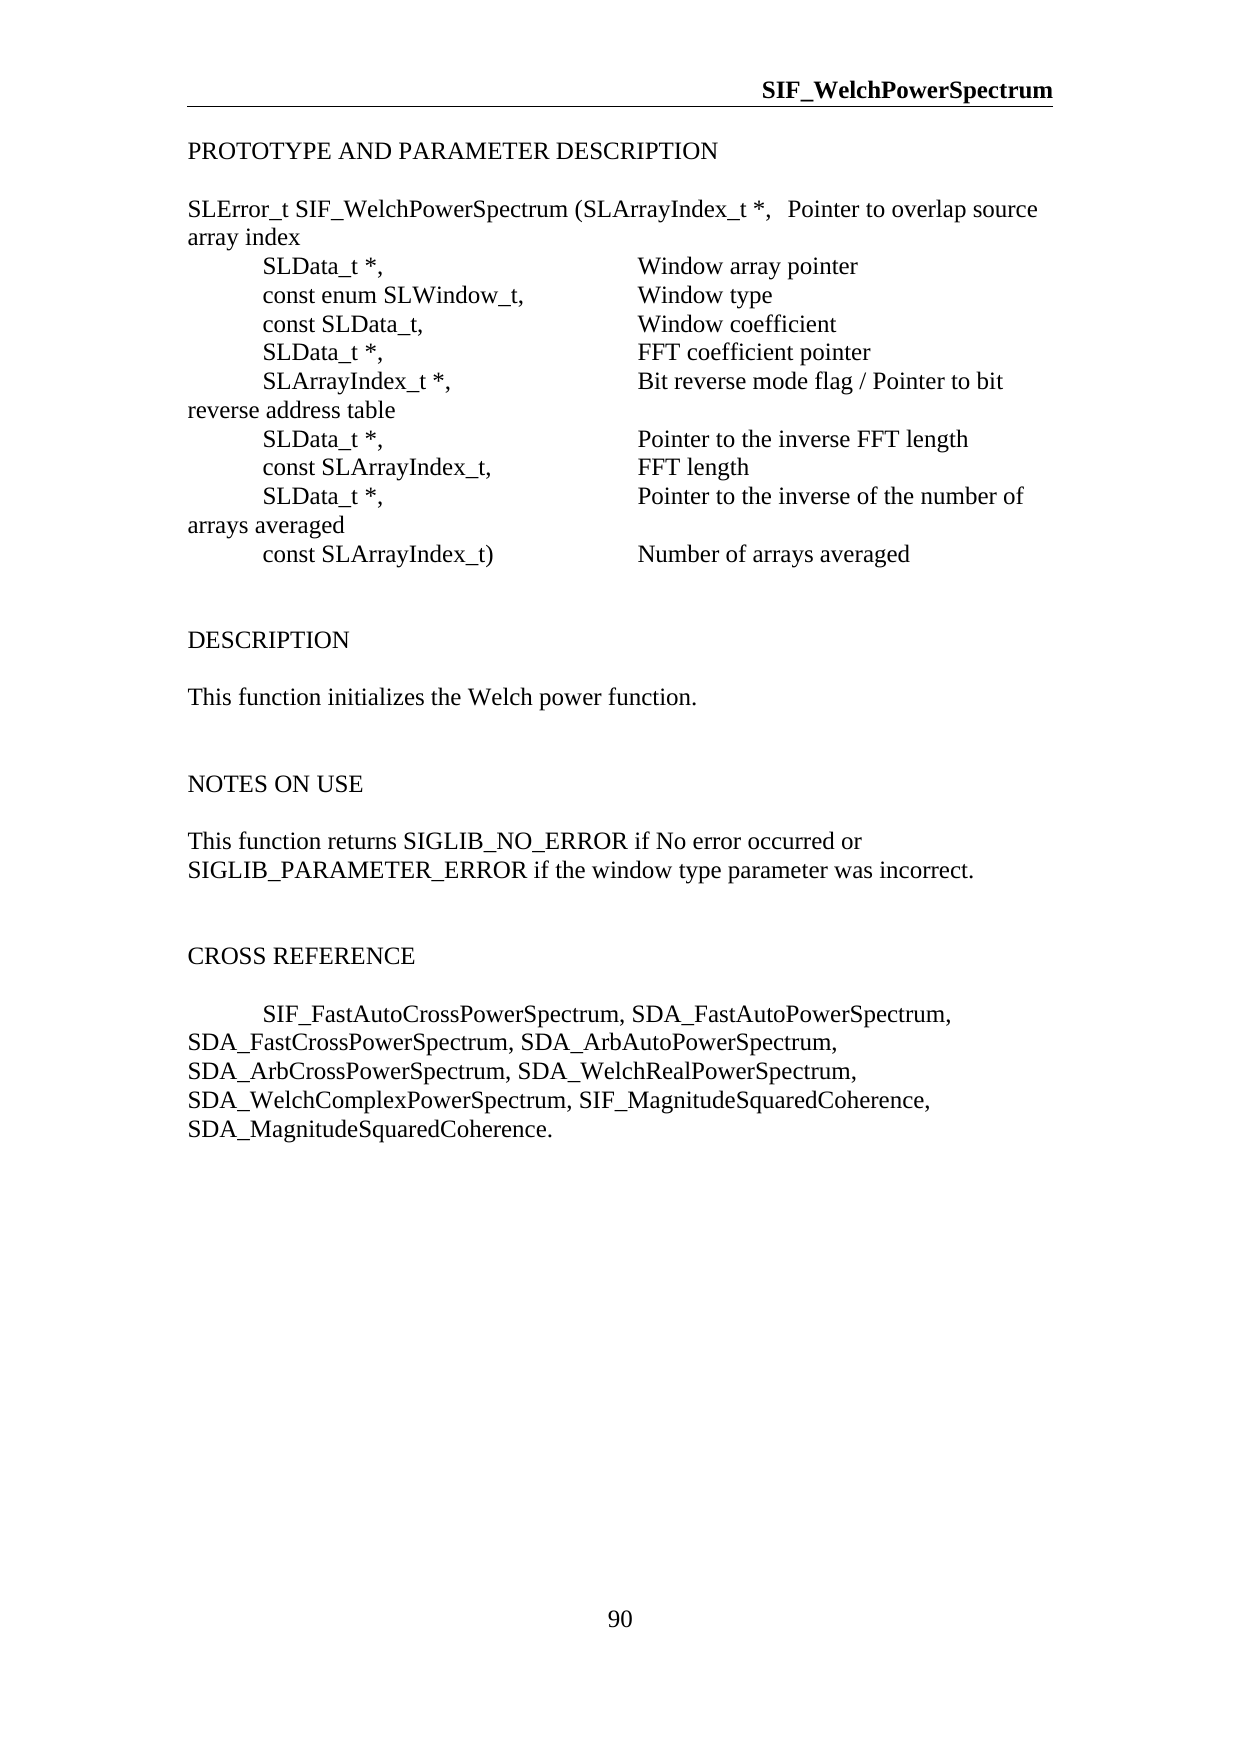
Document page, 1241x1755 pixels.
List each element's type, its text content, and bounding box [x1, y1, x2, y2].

text SLData_t *, Pointer to the inverse FFT length [187, 424, 1053, 452]
text const SLArrayIndex_t, FFT length [187, 452, 1053, 481]
text SLData_t *, Pointer to the inverse of the number of arrays averaged [187, 481, 1053, 539]
text PROTOTYPE AND PARAMETER DESCRIPTION [187, 136, 1053, 165]
text CROSS REFERENCE [187, 941, 1053, 970]
text const enum SLWindow_t, Window type [187, 280, 1053, 309]
text SLData_t *, Window array pointer [187, 251, 1053, 280]
subtitle SIF_WelchPowerSpectrum [187, 75, 1053, 106]
text const SLData_t, Window coefficient [187, 309, 1053, 337]
text SIF_FastAutoCrossPowerSpectrum, SDA_FastAutoPowerSpectrum, SDA_FastCrossPowerSpectrum, SDA_ArbAutoPowerSpectrum, SDA_ArbCrossPowerSpectrum, SDA_WelchRealPowerSpectrum, SDA_WelchComplexPowerSpectrum, SIF_MagnitudeSquaredCoherence, SDA_MagnitudeSquaredCoherence. [187, 999, 1053, 1142]
text const SLArrayIndex_t) Number of arrays averaged [187, 539, 1053, 567]
text SLError_t SIF_WelchPowerSpectrum (SLArrayIndex_t *, Pointer to overlap source array index [187, 194, 1053, 251]
text This function returns SIGLIB_NO_ERROR if No error occurred or SIGLIB_PARAMETER_ERROR if the window type parameter was incorrect. [187, 826, 1053, 884]
text This function initializes the Welch power function. [187, 682, 1053, 711]
text NOTES ON USE [187, 769, 1053, 797]
text SLArrayIndex_t *, Bit reverse mode flag / Pointer to bit reverse address table [187, 366, 1053, 424]
text DESCRIPTION [187, 625, 1053, 654]
text SLData_t *, FFT coefficient pointer [187, 337, 1053, 366]
